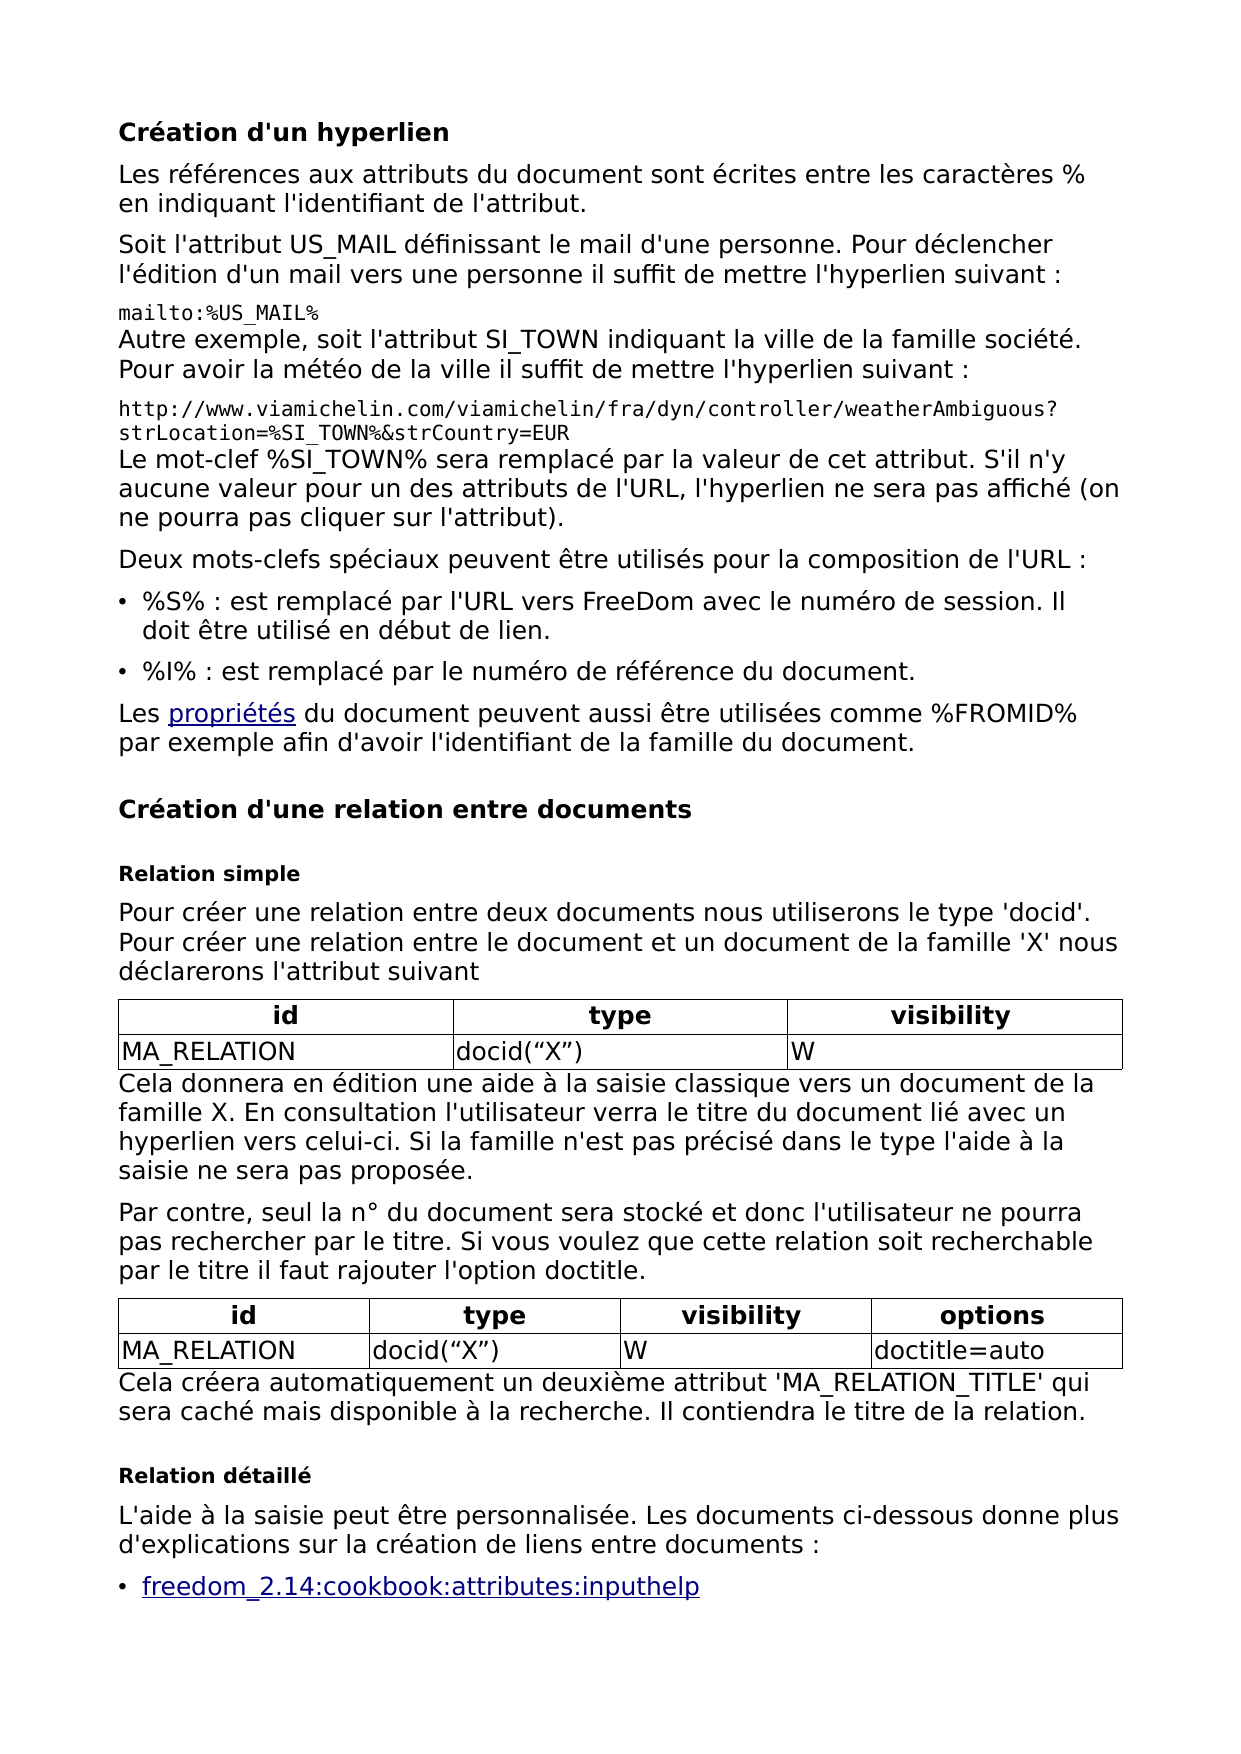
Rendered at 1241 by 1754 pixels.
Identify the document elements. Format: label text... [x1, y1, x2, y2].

subtitle Création d'un hyperlien [118, 118, 1122, 147]
text mailto:%US_MAIL% [118, 301, 1122, 326]
text Pour créer une relation entre deux documents nous utiliserons le type 'docid'. Pour créer une relation entre le document et un document de la famille 'X' nous déclarerons l'attribut suivant [118, 898, 1122, 986]
text Autre exemple, soit l'attribut SI_TOWN indiquant la ville de la famille société. Pour avoir la météo de la ville il suffit de mettre l'hyperlien suivant : [118, 326, 1122, 384]
text Par contre, seul la n° du document sera stocké et donc l'utilisateur ne pourra pas rechercher par le titre. Si vous voulez que cette relation soit recherchable par le titre il faut rajouter l'option doctitle. [118, 1198, 1122, 1286]
subtitle Relation détaillé [118, 1464, 1122, 1488]
table_cell doctitle=auto [872, 1334, 1122, 1368]
table_header visibility [788, 1000, 1122, 1034]
text http://www.viamichelin.com/viamichelin/fra/dyn/controller/weatherAmbiguous?strLocation=%SI_TOWN%&strCountry=EUR [118, 397, 1122, 445]
table_header visibility [621, 1299, 871, 1333]
list freedom_2.14:cookbook:attributes:inputhelp [118, 1572, 1122, 1601]
table_header id [119, 1299, 369, 1333]
subtitle Relation simple [118, 862, 1122, 886]
table_header options [872, 1299, 1122, 1333]
table_cell MA_RELATION [119, 1035, 453, 1069]
text Cela donnera en édition une aide à la saisie classique vers un document de la famille X. En consultation l'utilisateur verra le titre du document lié avec un hyperlien vers celui-ci. Si la famille n'est pas précisé dans le type l'aide à la saisie ne sera pas proposée. [118, 1070, 1122, 1186]
text Les références aux attributs du document sont écrites entre les caractères % en indiquant l'identifiant de l'attribut. [118, 160, 1122, 218]
text Les propriétés du document peuvent aussi être utilisées comme %FROMID% par exemple afin d'avoir l'identifiant de la famille du document. [118, 699, 1122, 758]
table_cell W [788, 1035, 1122, 1069]
table_header type [370, 1299, 620, 1333]
list %I% : est remplacé par le numéro de référence du document. [118, 658, 1122, 687]
text Le mot-clef %SI_TOWN% sera remplacé par la valeur de cet attribut. S'il n'y aucune valeur pour un des attributs de l'URL, l'hyperlien ne sera pas affiché (on ne pourra pas cliquer sur l'attribut). [118, 445, 1122, 533]
text Deux mots-clefs spéciaux peuvent être utilisés pour la composition de l'URL : [118, 545, 1122, 574]
table_header type [454, 1000, 787, 1034]
table_cell W [621, 1334, 871, 1368]
subtitle Création d'une relation entre documents [118, 795, 1122, 824]
text Soit l'attribut US_MAIL définissant le mail d'une personne. Pour déclencher l'édition d'un mail vers une personne il suffit de mettre l'hyperlien suivant : [118, 231, 1122, 289]
text L'aide à la saisie peut être personnalisée. Les documents ci-dessous donne plus d'explications sur la création de liens entre documents : [118, 1501, 1122, 1559]
table_cell docid(“X”) [454, 1035, 787, 1069]
text Cela créera automatiquement un deuxième attribut 'MA_RELATION_TITLE' qui sera caché mais disponible à la recherche. Il contiendra le titre de la relation. [118, 1369, 1122, 1427]
table_cell docid(“X”) [370, 1334, 620, 1368]
table_header id [119, 1000, 453, 1034]
table_cell MA_RELATION [119, 1334, 369, 1368]
list %S% : est remplacé par l'URL vers FreeDom avec le numéro de session. Il doit être utilisé en début de lien. [118, 587, 1122, 645]
